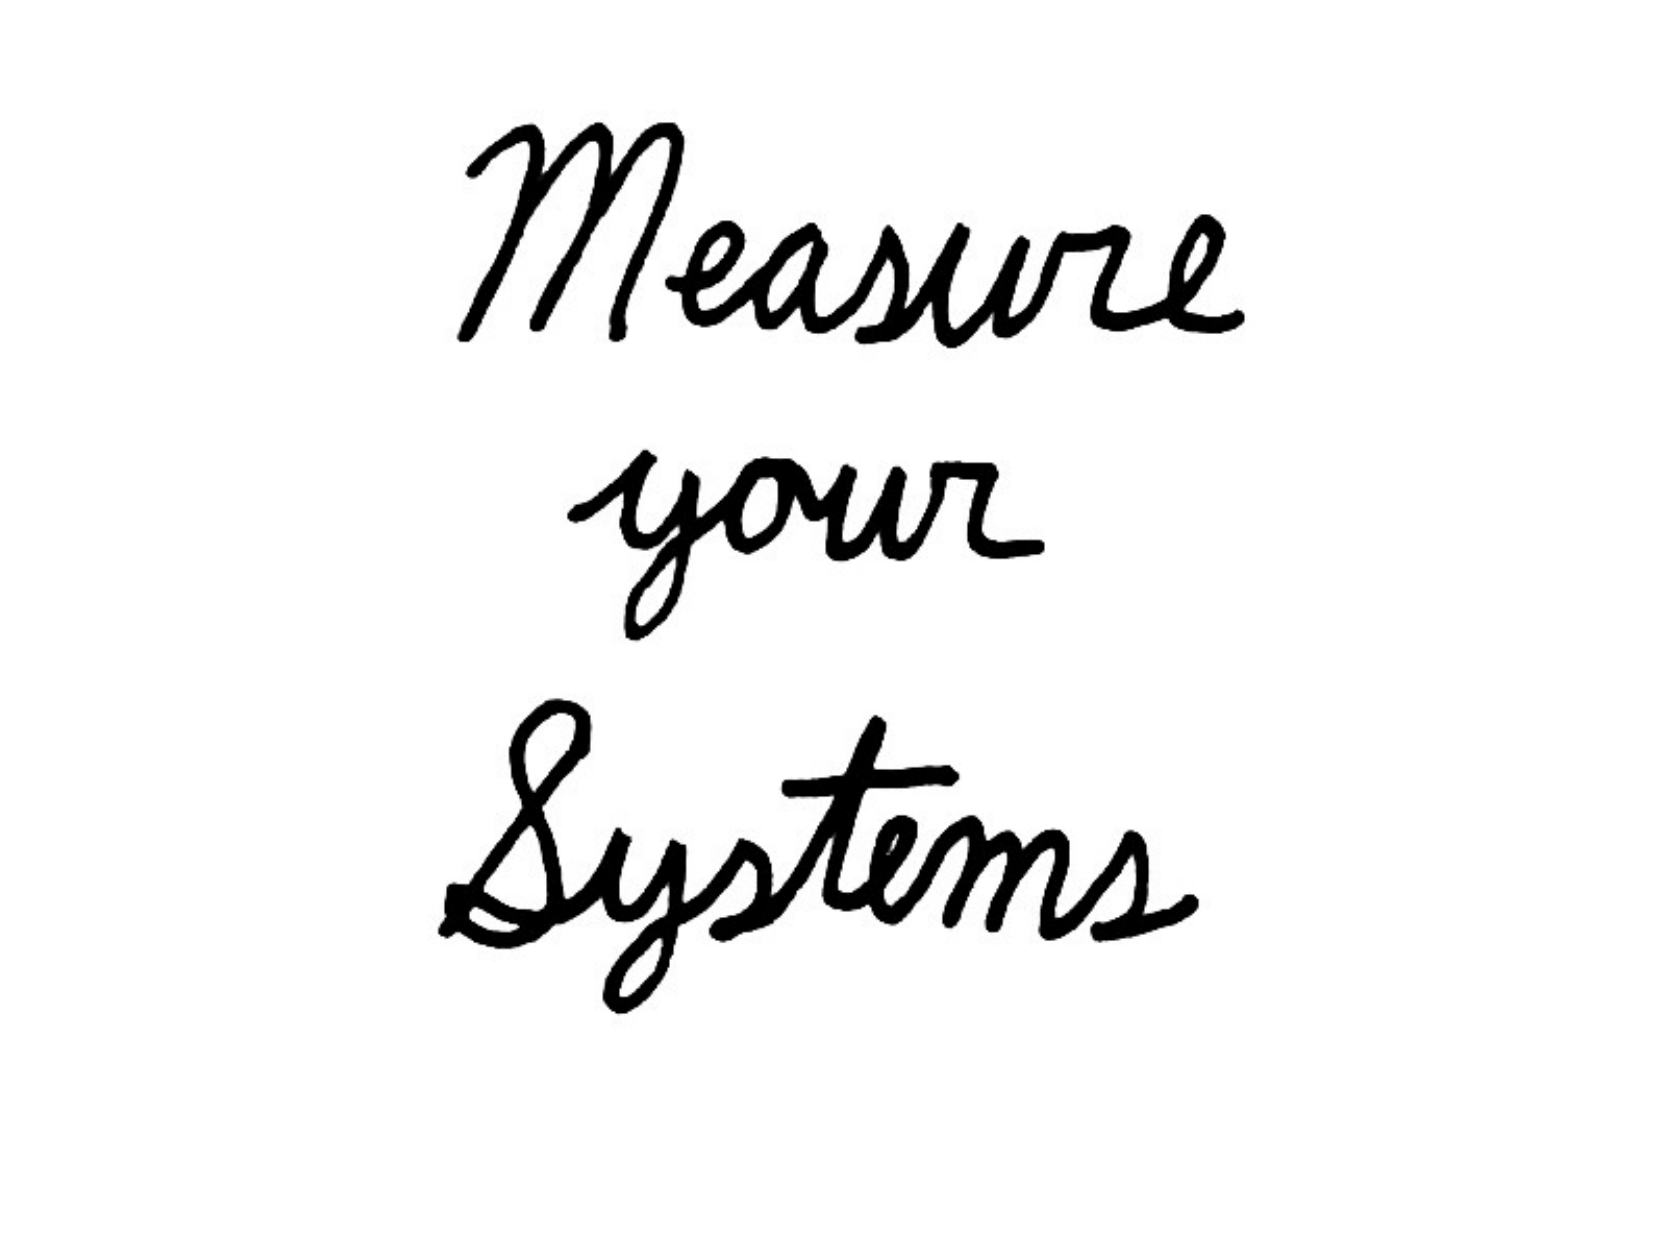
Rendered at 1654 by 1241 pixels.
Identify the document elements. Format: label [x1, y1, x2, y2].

picture [345, 44, 1345, 1037]
